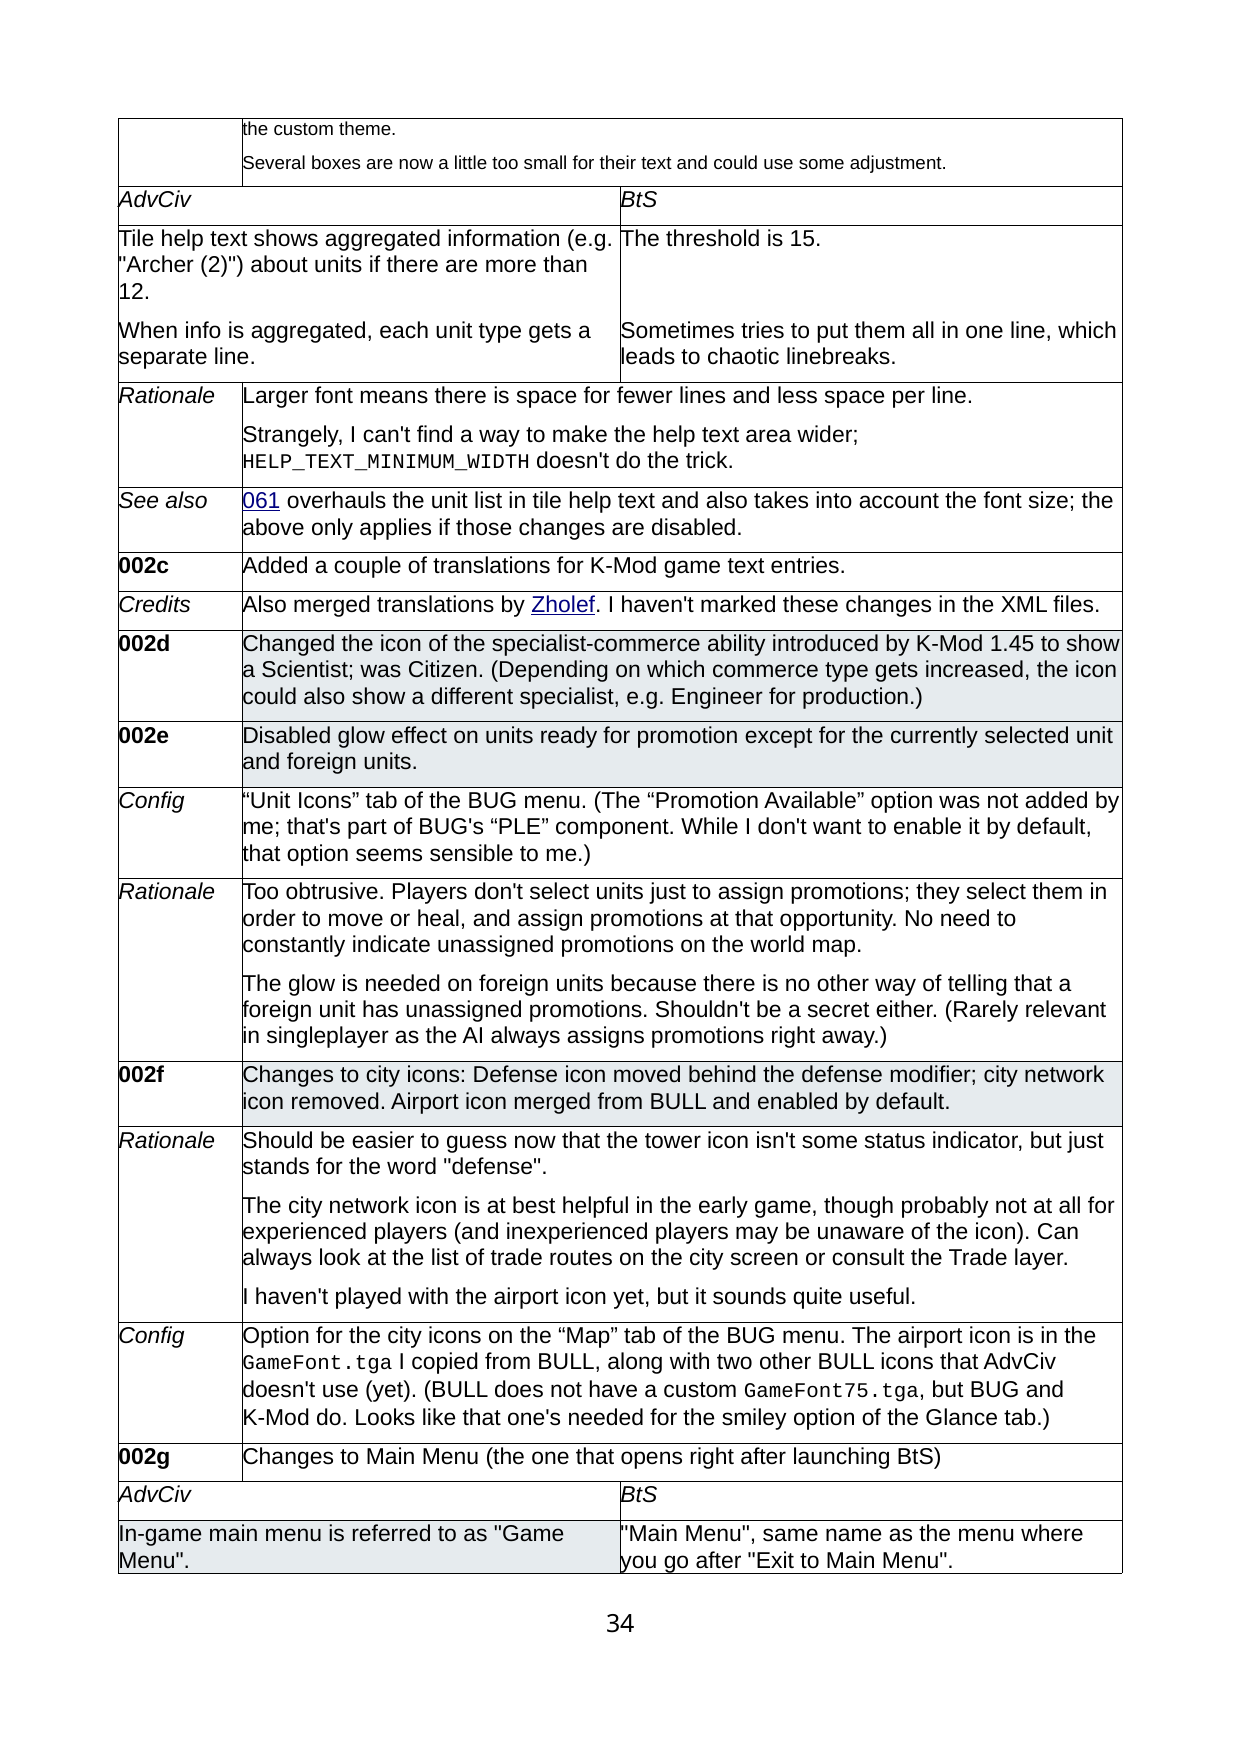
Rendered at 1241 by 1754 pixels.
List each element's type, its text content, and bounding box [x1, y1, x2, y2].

table_cell 002d [119, 631, 242, 721]
table_cell Should be easier to guess now that the tower icon isn't some status indicator, but just stands for the word "defense". The city network icon is at best helpful in the early game, though probably not at all for experienced players (and inexperienced players may be unaware of the icon). Can always look at the list of trade routes on the city screen or consult the Trade layer. I haven't played with the airport icon yet, but it sounds quite useful. [243, 1127, 1122, 1322]
table_cell Config [119, 1323, 242, 1442]
table_cell AdvCiv [119, 187, 620, 225]
table_cell Disabled glow effect on units ready for promotion except for the currently selected unit and foreign units. [243, 722, 1122, 787]
table_cell In-game main menu is referred to as "Game Menu". [119, 1521, 620, 1573]
table_cell Added a couple of translations for K-Mod game text entries. [243, 553, 1122, 591]
table_cell Rationale [119, 1127, 242, 1322]
table_cell Tile help text shows aggregated information (e.g. "Archer (2)") about units if there are more than 12. When info is aggregated, each unit type gets a separate line. [119, 226, 620, 382]
table_cell Rationale [119, 879, 242, 1061]
table_cell 002e [119, 722, 242, 787]
table_cell Changes to city icons: Defense icon moved behind the defense modifier; city network icon removed. Airport icon merged from BULL and enabled by default. [243, 1062, 1122, 1126]
table_cell The threshold is 15. Sometimes tries to put them all in one line, which leads to chaotic linebreaks. [621, 226, 1122, 382]
table_cell Larger font means there is space for fewer lines and less space per line. Strangely, I can't find a way to make the help text area wider; HELP_TEXT_MINIMUM_WIDTH doesn't do the trick. [243, 383, 1122, 487]
table_cell Changed the icon of the specialist-commerce ability introduced by K-Mod 1.45 to show a Scientist; was Citizen. (Depending on which commerce type gets increased, the icon could also show a different specialist, e.g. Engineer for production.) [243, 631, 1122, 721]
table_cell “Unit Icons” tab of the BUG menu. (The “Promotion Available” option was not added by me; that's part of BUG's “PLE” component. While I don't want to enable it by default, that option seems sensible to me.) [243, 788, 1122, 878]
table_cell 002c [119, 553, 242, 591]
table_cell AdvCiv [119, 1482, 620, 1520]
table_cell [119, 119, 242, 186]
table_cell Rationale [119, 383, 242, 487]
table_cell Too obtrusive. Players don't select units just to assign promotions; they select them in order to move or heal, and assign promotions at that opportunity. No need to constantly indicate unassigned promotions on the world map. The glow is needed on foreign units because there is no other way of telling that a foreign unit has unassigned promotions. Shouldn't be a secret either. (Rarely relevant in singleplayer as the AI always assigns promotions right away.) [243, 879, 1122, 1061]
table_cell 061 overhauls the unit list in tile help text and also takes into account the font size; the above only applies if those changes are disabled. [243, 488, 1122, 552]
table_cell Also merged translations by Zholef. I haven't marked these changes in the XML files. [243, 592, 1122, 630]
table_cell BtS [621, 1482, 1122, 1520]
table_cell Credits [119, 592, 242, 630]
table_cell Config [119, 788, 242, 878]
table_cell Option for the city icons on the “Map” tab of the BUG menu. The airport icon is in the GameFont.tga I copied from BULL, along with two other BULL icons that AdvCiv doesn't use (yet). (BULL does not have a custom GameFont75.tga, but BUG and K‑Mod do. Looks like that one's needed for the smiley option of the Glance tab.) [243, 1323, 1122, 1442]
table_cell BtS [621, 187, 1122, 225]
table_cell 002g [119, 1444, 242, 1481]
table_cell Changes to Main Menu (the one that opens right after launching BtS) [243, 1444, 1122, 1481]
table_cell See also [119, 488, 242, 552]
table_cell 002f [119, 1062, 242, 1126]
table_cell the custom theme. Several boxes are now a little too small for their text and could use some adjustment. [243, 119, 1122, 186]
table_cell "Main Menu", same name as the menu where you go after "Exit to Main Menu". [621, 1521, 1122, 1573]
